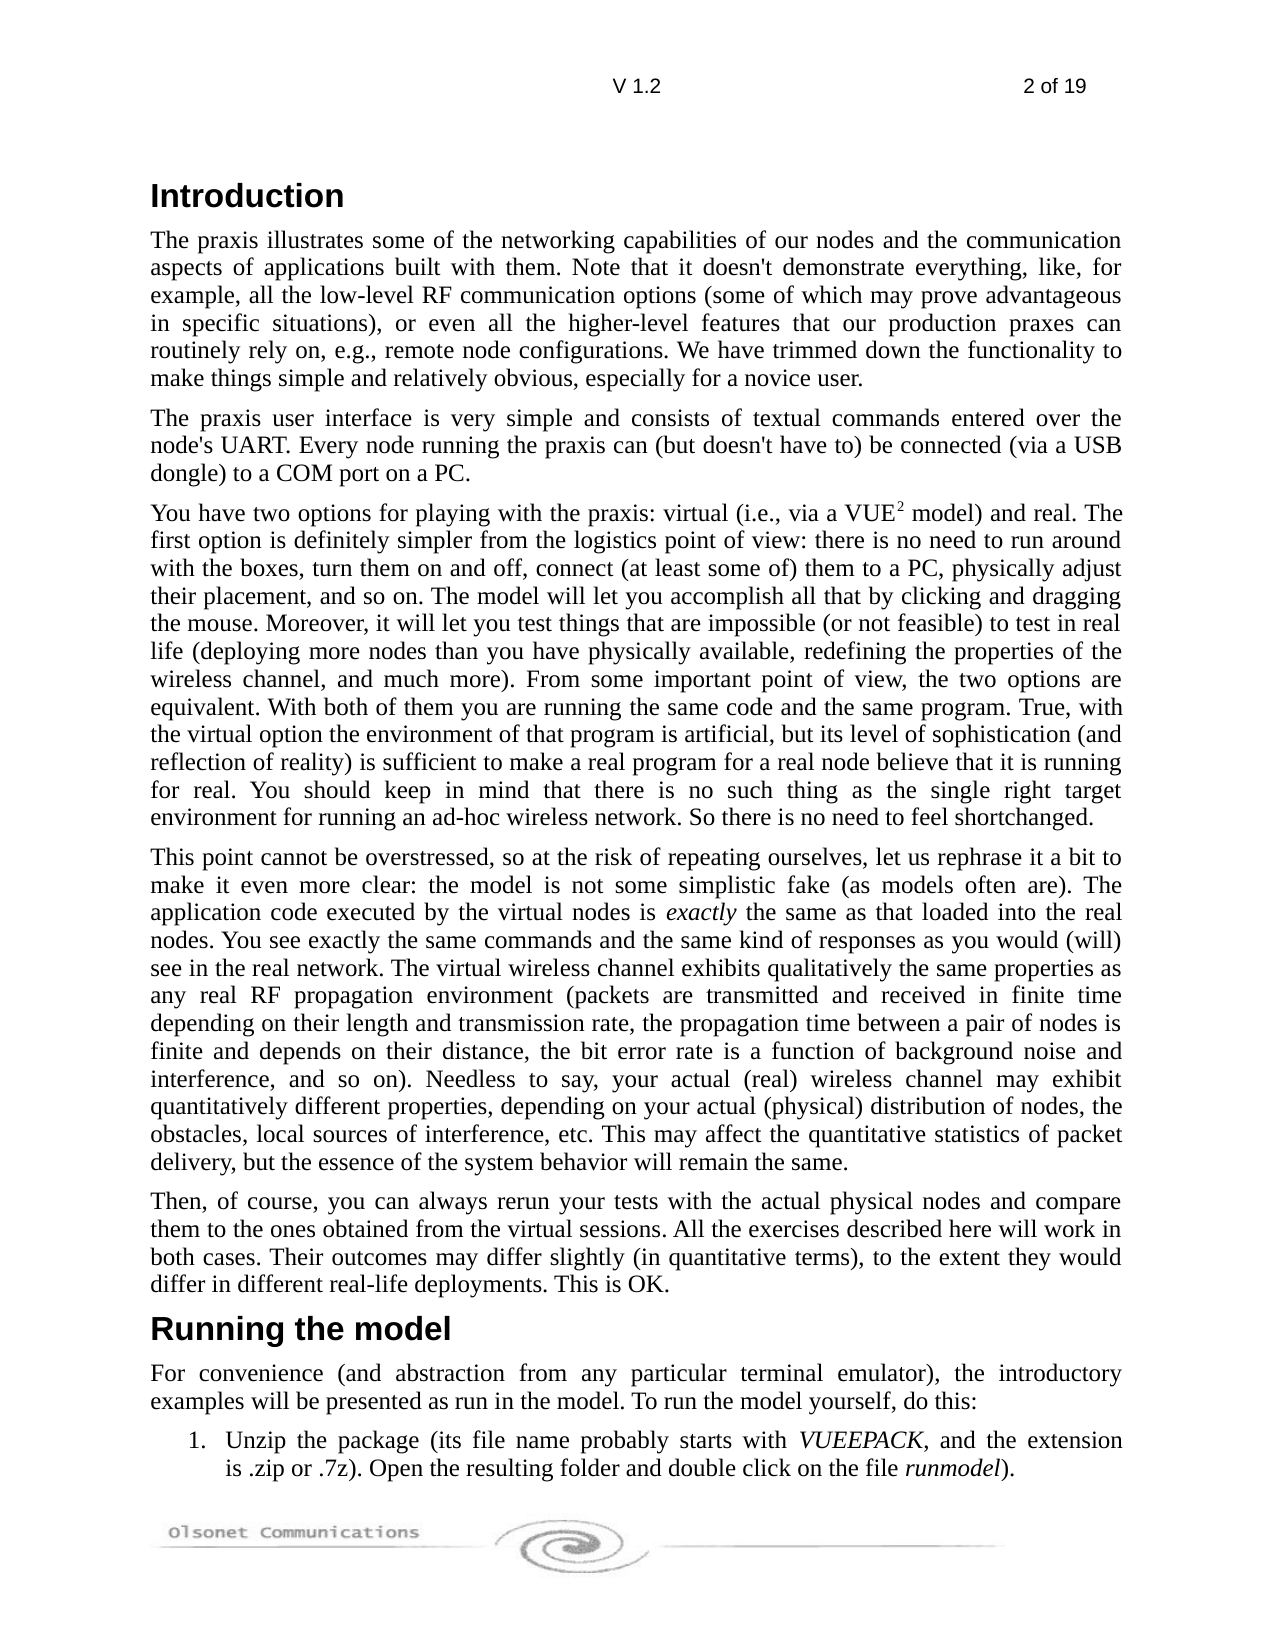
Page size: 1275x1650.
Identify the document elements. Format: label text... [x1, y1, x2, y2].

list Unzip the package (its file name probably starts with VUEEPACK, and the extension is .zip or .7z). Open the resulting folder and double click on the file runmodel). [188, 1426, 1123, 1482]
subtitle Running the model [150, 1310, 1123, 1347]
text The praxis illustrates some of the networking capabilities of our nodes and the communication aspects of applications built with them. Note that it doesn't demonstrate everything, like, for example, all the low-level RF communication options (some of which may prove advantageous in specific situations), or even all the higher-level features that our production praxes can routinely rely on, e.g., remote node configurations. We have trimmed down the functionality to make things simple and relatively obvious, especially for a novice user. [150, 226, 1123, 392]
picture [150, 1504, 1005, 1596]
text This point cannot be overstressed, so at the risk of repeating ourselves, let us rephrase it a bit to make it even more clear: the model is not some simplistic fake (as models often are). The application code executed by the virtual nodes is exactly the same as that loaded into the real nodes. You see exactly the same commands and the same kind of responses as you would (will) see in the real network. The virtual wireless channel exhibits qualitatively the same properties as any real RF propagation environment (packets are transmitted and received in finite time depending on their length and transmission rate, the propagation time between a pair of nodes is finite and depends on their distance, the bit error rate is a function of background noise and interference, and so on). Needless to say, your actual (real) wireless channel may exhibit quantitatively different properties, depending on your actual (physical) distribution of nodes, the obstacles, local sources of interference, etc. This may affect the quantitative statistics of packet delivery, but the essence of the system behavior will remain the same. [150, 843, 1123, 1176]
text You have two options for playing with the praxis: virtual (i.e., via a VUE2 model) and real. The first option is definitely simpler from the logistics point of view: there is no need to run around with the boxes, turn them on and off, connect (at least some of) them to a PC, physically adjust their placement, and so on. The model will let you accomplish all that by clicking and dragging the mouse. Moreover, it will let you test things that are impossible (or not feasible) to test in real life (deploying more nodes than you have physically available, redefining the properties of the wireless channel, and much more). From some important point of view, the two options are equivalent. With both of them you are running the same code and the same program. True, with the virtual option the environment of that program is artificial, but its level of sophistication (and reflection of reality) is sufficient to make a real program for a real node believe that it is running for real. You should keep in mind that there is no such thing as the single right target environment for running an ad-hoc wireless network. So there is no need to feel shortchanged. [150, 499, 1123, 831]
text Then, of course, you can always rerun your tests with the actual physical nodes and compare them to the ones obtained from the virtual sessions. All the exercises described here will work in both cases. Their outcomes may differ slightly (in quantitative terms), to the extent they would differ in different real-life deployments. This is OK. [150, 1187, 1123, 1298]
text For convenience (and abstraction from any particular terminal emulator), the introductory examples will be presented as run in the model. To run the model yourself, do this: [150, 1359, 1123, 1414]
subtitle Introduction [150, 177, 1123, 214]
text The praxis user interface is very simple and consists of textual commands entered over the node's UART. Every node running the praxis can (but doesn't have to) be connected (via a USB dongle) to a COM port on a PC. [150, 404, 1123, 487]
